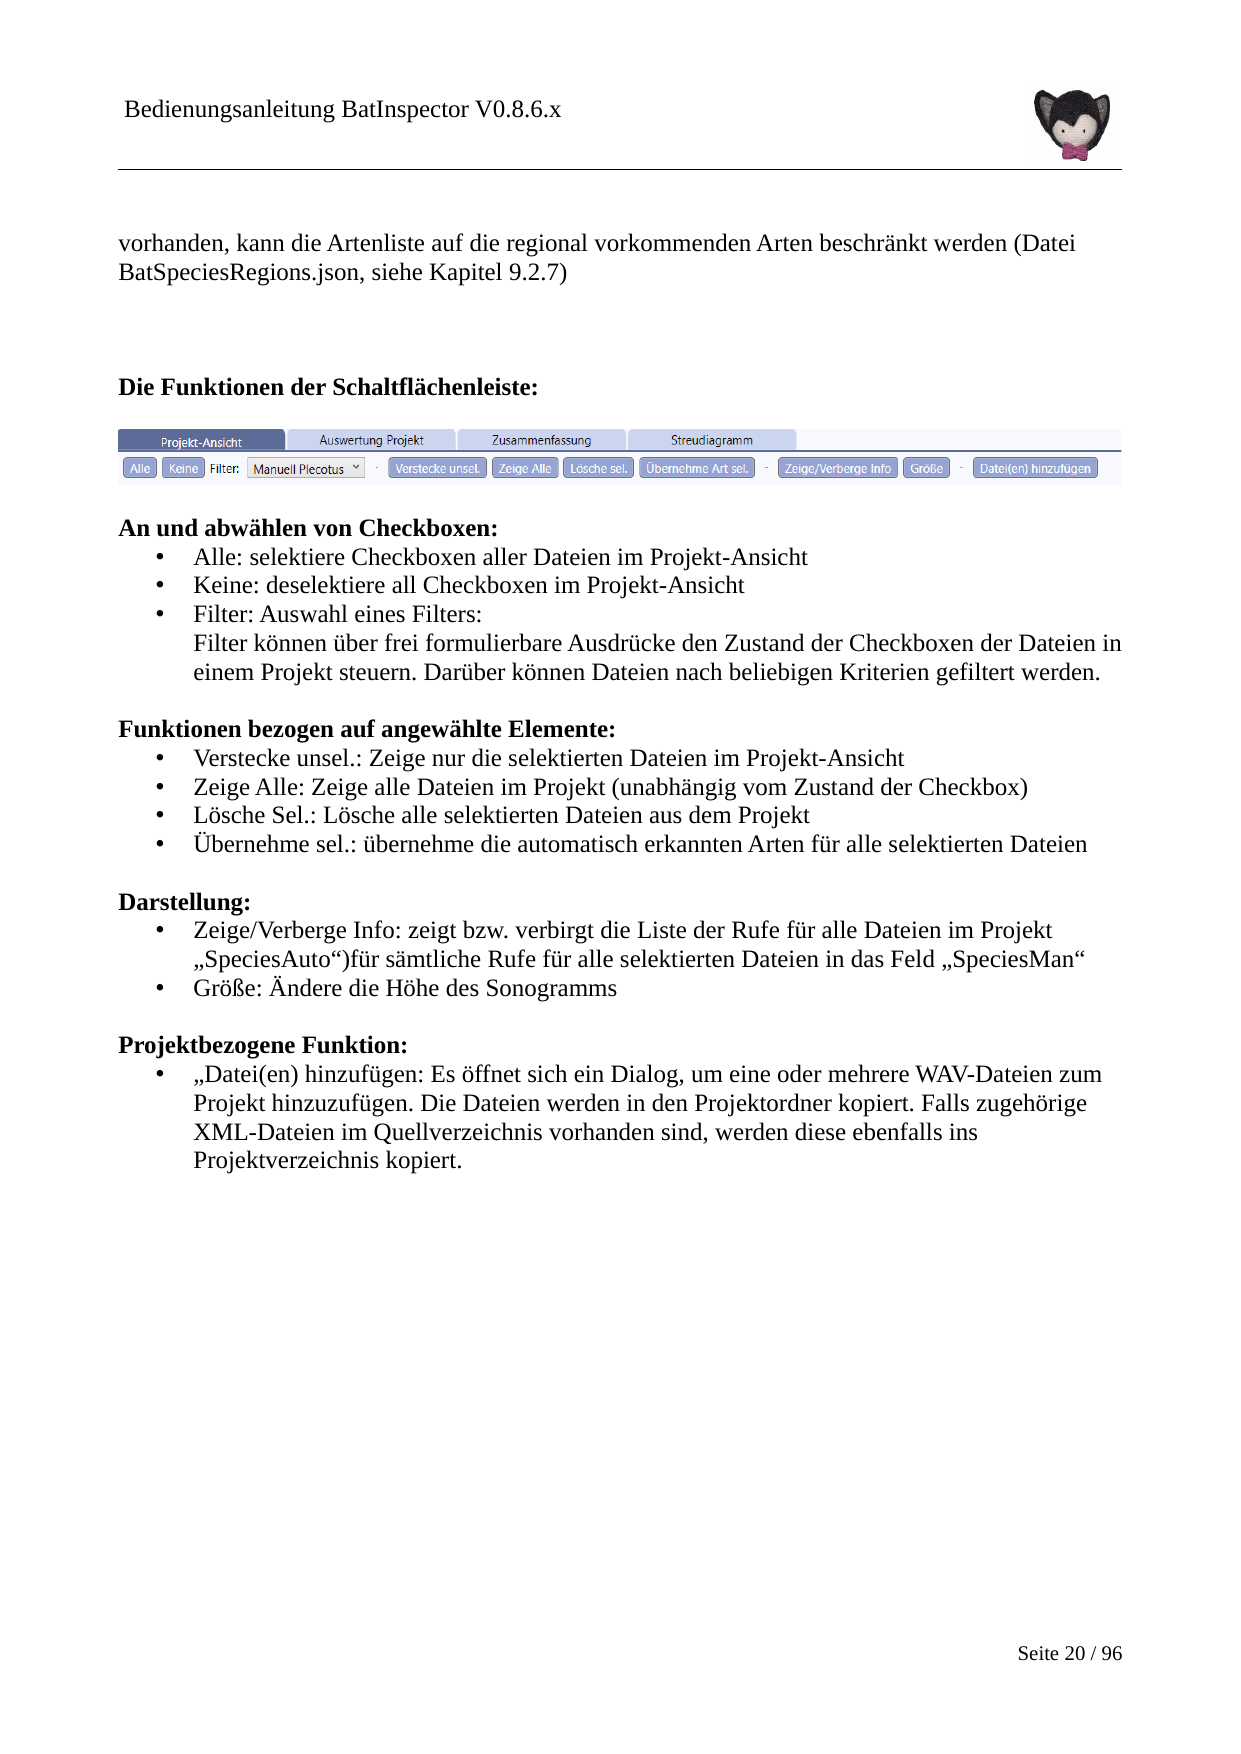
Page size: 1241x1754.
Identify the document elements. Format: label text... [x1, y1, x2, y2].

list Keine: deselektiere all Checkboxen im Projekt-Ansicht [156, 571, 1122, 599]
text Projektbezogene Funktion: [118, 1031, 1122, 1059]
list Zeige/Verberge Info: zeigt bzw. verbirgt die Liste der Rufe für alle Dateien im Projekt „SpeciesAuto“)für sämtliche Rufe für alle selektierten Dateien in das Feld „SpeciesMan“ [156, 916, 1122, 973]
list Übernehme sel.: übernehme die automatisch erkannten Arten für alle selektierten Dateien [156, 829, 1122, 858]
picture [118, 429, 1122, 485]
picture [1030, 80, 1119, 169]
list Filter: Auswahl eines Filters: Filter können über frei formulierbare Ausdrücke den Zustand der Checkboxen der Dateien in einem Projekt steuern. Darüber können Dateien nach beliebigen Kriterien gefiltert werden. [156, 599, 1122, 686]
list Größe: Ändere die Höhe des Sonogramms [156, 973, 1122, 1002]
text Die Funktionen der Schaltflächenleiste: [118, 372, 1122, 401]
list Verstecke unsel.: Zeige nur die selektierten Dateien im Projekt-Ansicht [156, 743, 1122, 772]
text An und abwählen von Checkboxen: [118, 513, 1122, 542]
text Darstellung: [118, 887, 1122, 916]
list Alle: selektiere Checkboxen aller Dateien im Projekt-Ansicht [156, 542, 1122, 571]
list Lösche Sel.: Lösche alle selektierten Dateien aus dem Projekt [156, 801, 1122, 829]
text vorhanden, kann die Artenliste auf die regional vorkommenden Arten beschränkt werden (Datei BatSpeciesRegions.json, siehe Kapitel 9.2.7) [118, 228, 1122, 286]
list „Datei(en) hinzufügen: Es öffnet sich ein Dialog, um eine oder mehrere WAV-Dateien zum Projekt hinzuzufügen. Die Dateien werden in den Projektordner kopiert. Falls zugehörige XML-Dateien im Quellverzeichnis vorhanden sind, werden diese ebenfalls ins Projektverzeichnis kopiert. [156, 1059, 1122, 1174]
text Funktionen bezogen auf angewählte Elemente: [118, 714, 1122, 743]
list Zeige Alle: Zeige alle Dateien im Projekt (unabhängig vom Zustand der Checkbox) [156, 772, 1122, 801]
